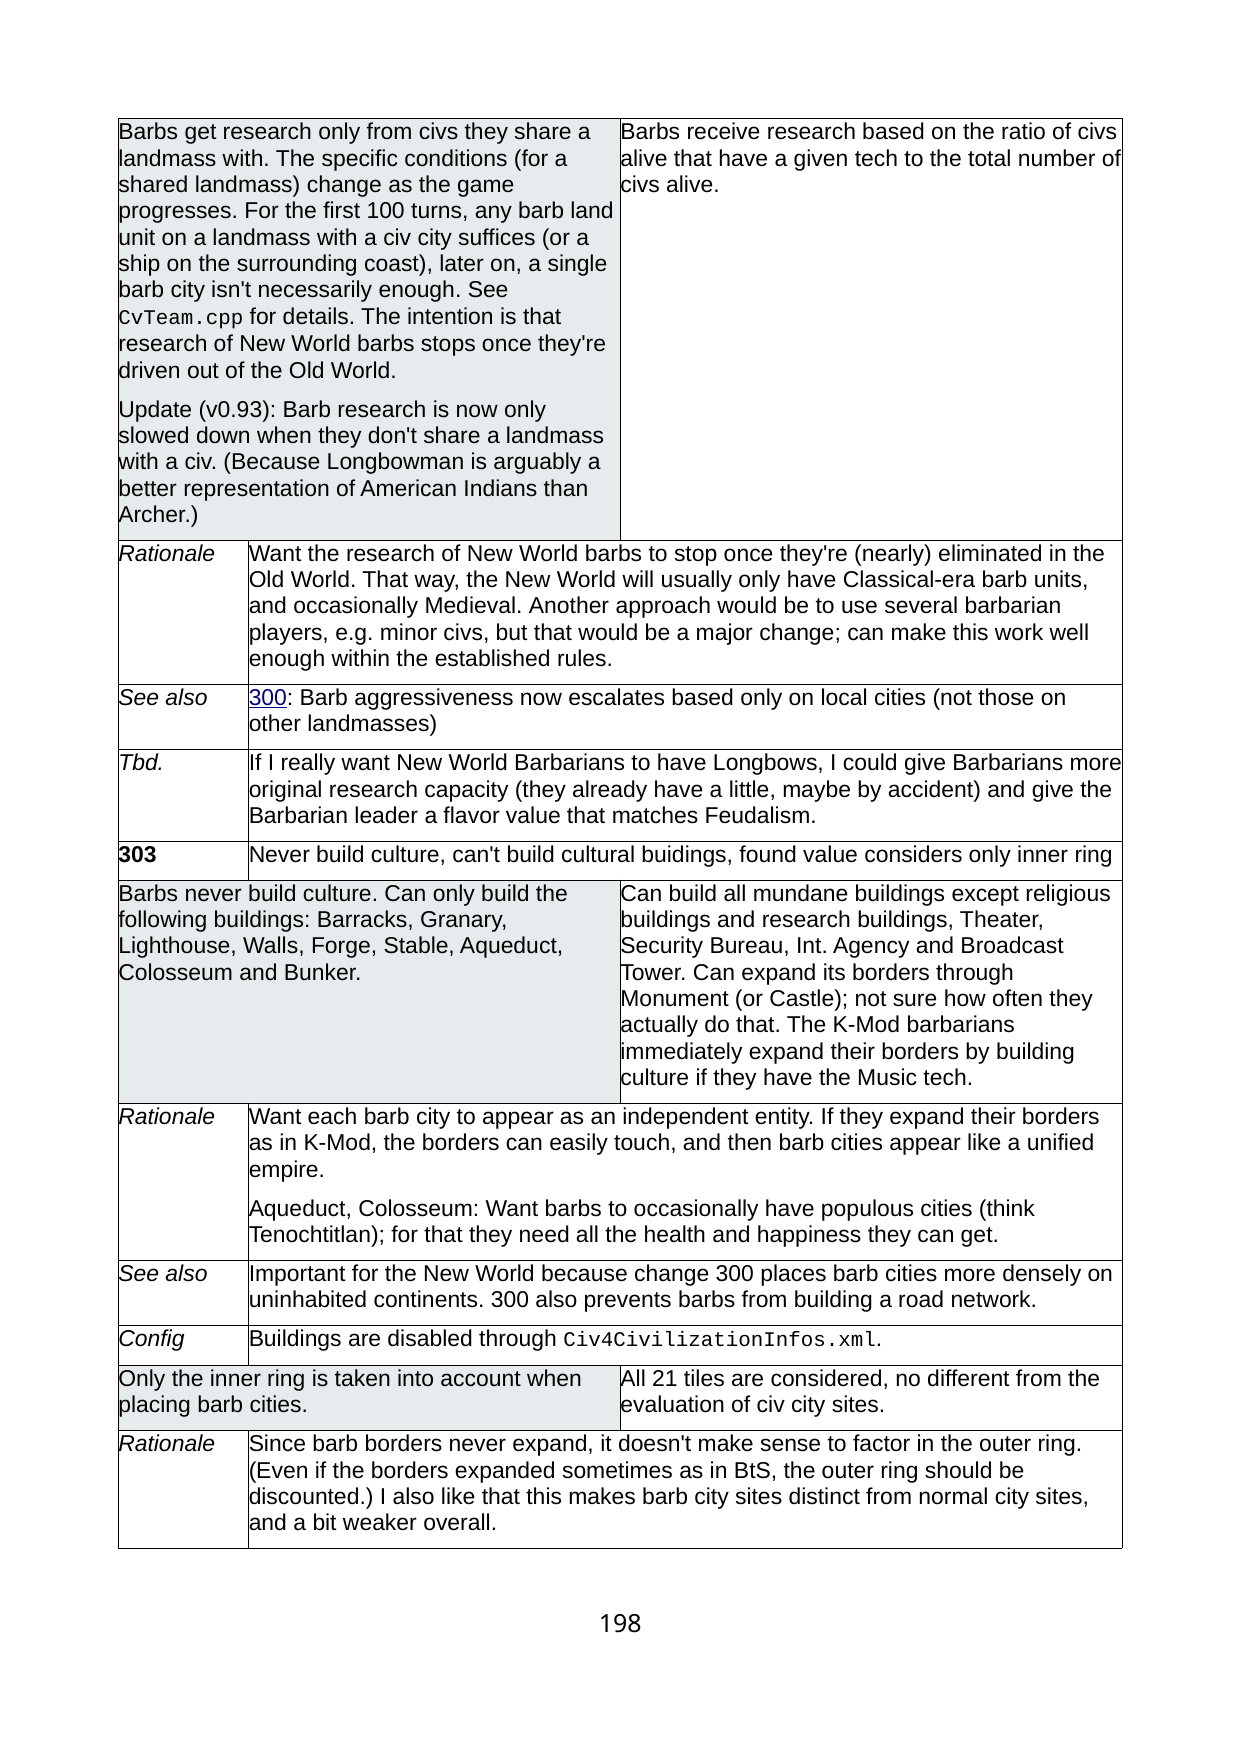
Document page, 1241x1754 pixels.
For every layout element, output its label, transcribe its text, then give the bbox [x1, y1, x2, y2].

table_cell Only the inner ring is taken into account when placing barb cities. [119, 1366, 620, 1430]
table_cell 300: Barb aggressiveness now escalates based only on local cities (not those on other landmasses) [249, 685, 1122, 749]
table_cell Want each barb city to appear as an independent entity. If they expand their borders as in K-Mod, the borders can easily touch, and then barb cities appear like a unified empire. Aqueduct, Colosseum: Want barbs to occasionally have populous cities (think Tenochtitlan); for that they need all the health and happiness they can get. [249, 1104, 1122, 1259]
table_cell All 21 tiles are considered, no different from the evaluation of civ city sites. [621, 1366, 1122, 1430]
table_cell Can build all mundane buildings except religious buildings and research buildings, Theater, Security Bureau, Int. Agency and Broadcast Tower. Can expand its borders through Monument (or Castle); not sure how often they actually do that. The K-Mod barbarians immediately expand their borders by building culture if they have the Music tech. [621, 881, 1122, 1103]
table_cell Never build culture, can't build cultural buidings, found value considers only inner ring [249, 842, 1122, 879]
table_cell Tbd. [119, 750, 248, 841]
table_cell Want the research of New World barbs to stop once they're (nearly) eliminated in the Old World. That way, the New World will usually only have Classical-era barb units, and occasionally Medieval. Another approach would be to use several barbarian players, e.g. minor civs, but that would be a major change; can make this work well enough within the established rules. [249, 541, 1122, 684]
table_cell Barbs never build culture. Can only build the following buildings: Barracks, Granary, Lighthouse, Walls, Forge, Stable, Aqueduct, Colosseum and Bunker. [119, 881, 620, 1103]
table_cell Rationale [119, 1104, 248, 1259]
table_cell 303 [119, 842, 248, 879]
table_cell Barbs receive research based on the ratio of civs alive that have a given tech to the total number of civs alive. [621, 119, 1122, 540]
table_cell Config [119, 1326, 248, 1365]
table_cell Buildings are disabled through Civ4CivilizationInfos.xml. [249, 1326, 1122, 1365]
table_cell Rationale [119, 1431, 248, 1548]
table_cell If I really want New World Barbarians to have Longbows, I could give Barbarians more original research capacity (they already have a little, maybe by accident) and give the Barbarian leader a flavor value that matches Feudalism. [249, 750, 1122, 841]
table_cell Important for the New World because change 300 places barb cities more densely on uninhabited continents. 300 also prevents barbs from building a road network. [249, 1261, 1122, 1325]
table_cell Since barb borders never expand, it doesn't make sense to factor in the outer ring. (Even if the borders expanded sometimes as in BtS, the outer ring should be discounted.) I also like that this makes barb city sites distinct from normal city sites, and a bit weaker overall. [249, 1431, 1122, 1548]
table_cell See also [119, 1261, 248, 1325]
table_cell Rationale [119, 541, 248, 684]
table_cell See also [119, 685, 248, 749]
table_cell Barbs get research only from civs they share a landmass with. The specific conditions (for a shared landmass) change as the game progresses. For the first 100 turns, any barb land unit on a landmass with a civ city suffices (or a ship on the surrounding coast), later on, a single barb city isn't necessarily enough. See CvTeam.cpp for details. The intention is that research of New World barbs stops once they're driven out of the Old World. Update (v0.93): Barb research is now only slowed down when they don't share a landmass with a civ. (Because Longbowman is arguably a better representation of American Indians than Archer.) [119, 119, 620, 540]
